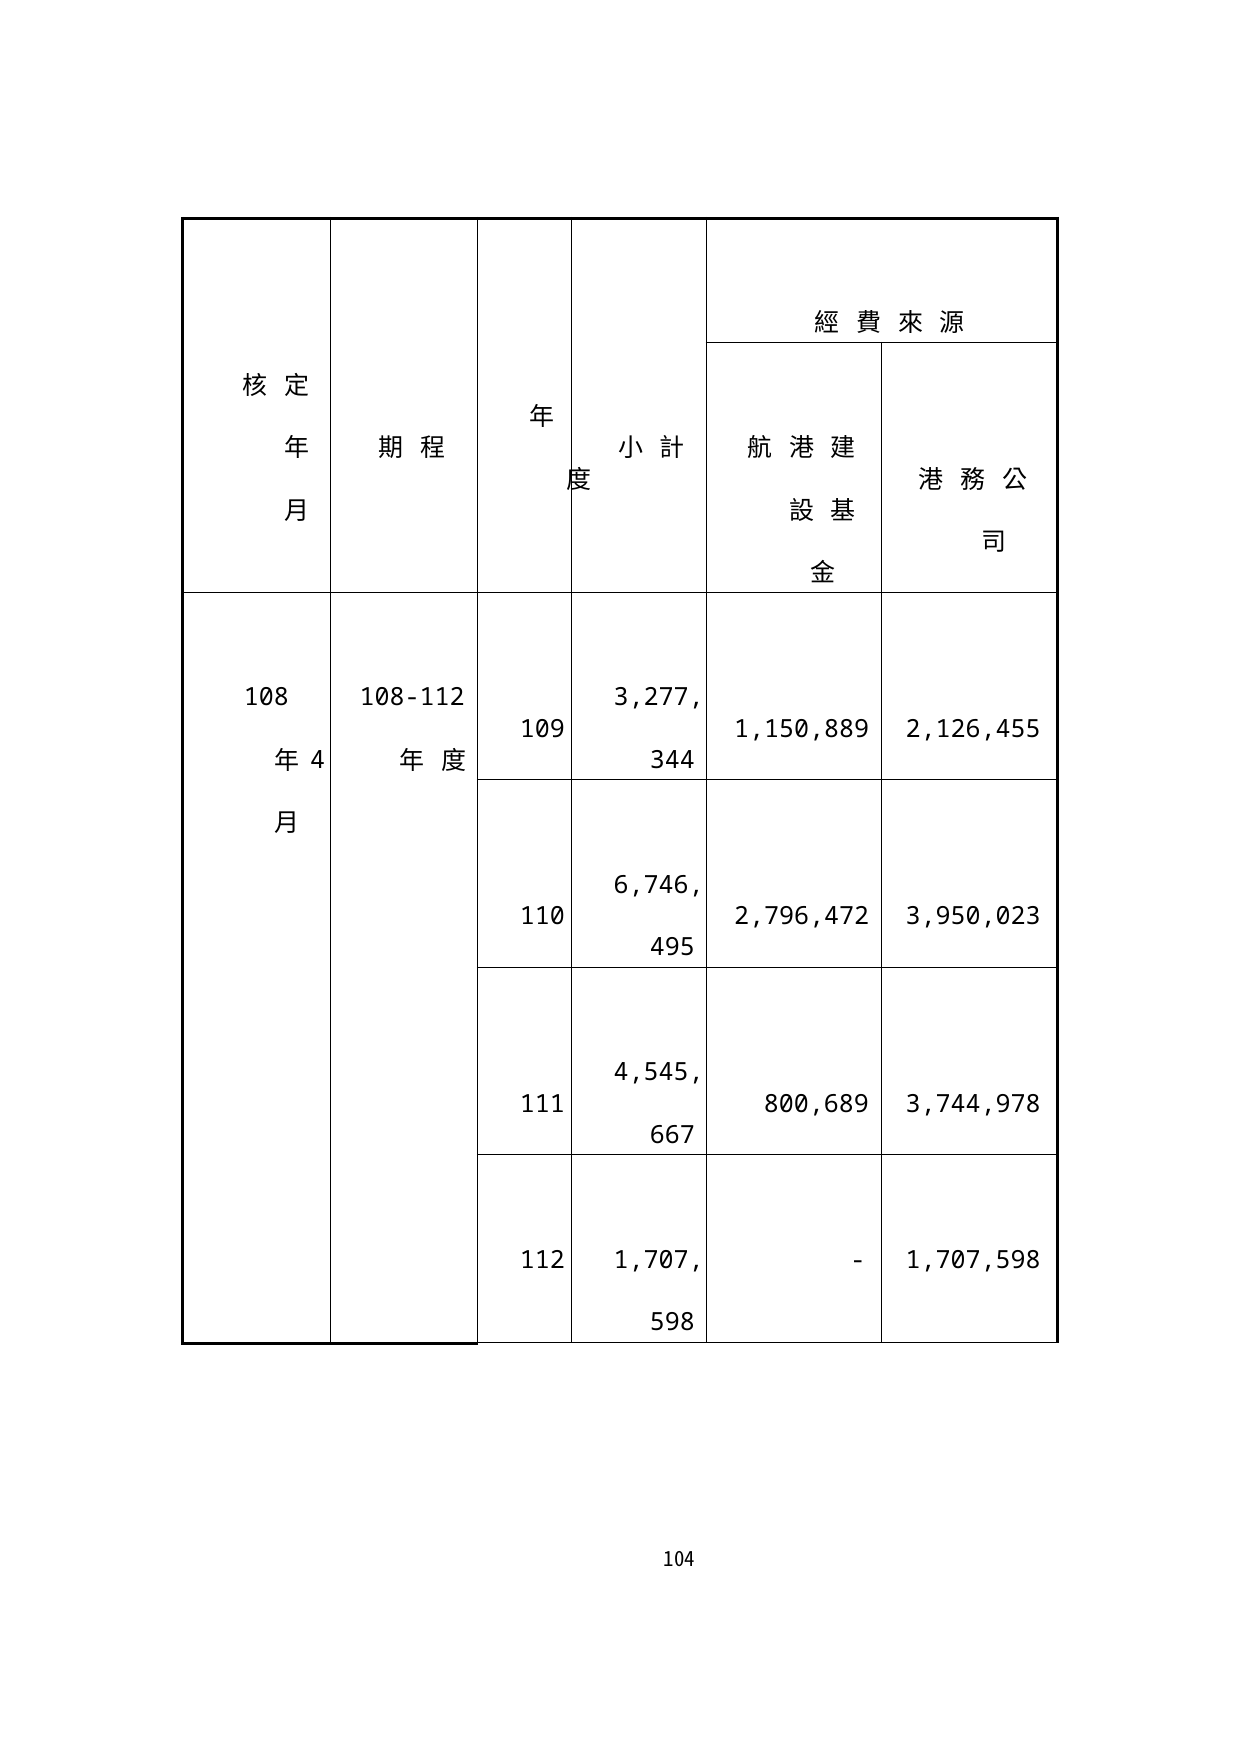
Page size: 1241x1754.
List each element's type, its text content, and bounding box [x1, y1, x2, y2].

table_cell 112 [478, 1155, 571, 1342]
table_header 小計 [572, 220, 706, 592]
table_cell 港務公司 [882, 343, 1056, 592]
table_cell 1,150,889 [707, 593, 881, 779]
table_header 核定年月 [184, 220, 330, 592]
table_cell - [707, 1155, 881, 1342]
table_cell 110 [478, 780, 571, 967]
table_cell 3,277,344 [572, 593, 706, 779]
table_cell 6,746,495 [572, 780, 706, 967]
table_cell 1,707,598 [572, 1155, 706, 1342]
table_cell 1,707,598 [882, 1155, 1056, 1342]
table_cell 3,744,978 [882, 968, 1056, 1154]
table_header 經費來源 [707, 220, 1056, 342]
table_cell 108-112年度 [331, 593, 477, 1342]
table_cell 800,689 [707, 968, 881, 1154]
table_cell 4,545,667 [572, 968, 706, 1154]
table_header 年度 [478, 220, 571, 592]
table_cell 2,126,455 [882, 593, 1056, 779]
table_cell 2,796,472 [707, 780, 881, 967]
table_cell 108年4月 [184, 593, 330, 1342]
table_cell 109 [478, 593, 571, 779]
table_header 期程 [331, 220, 477, 592]
table_cell 航港建設基金 [707, 343, 881, 592]
table_cell 111 [478, 968, 571, 1154]
table_cell 3,950,023 [882, 780, 1056, 967]
